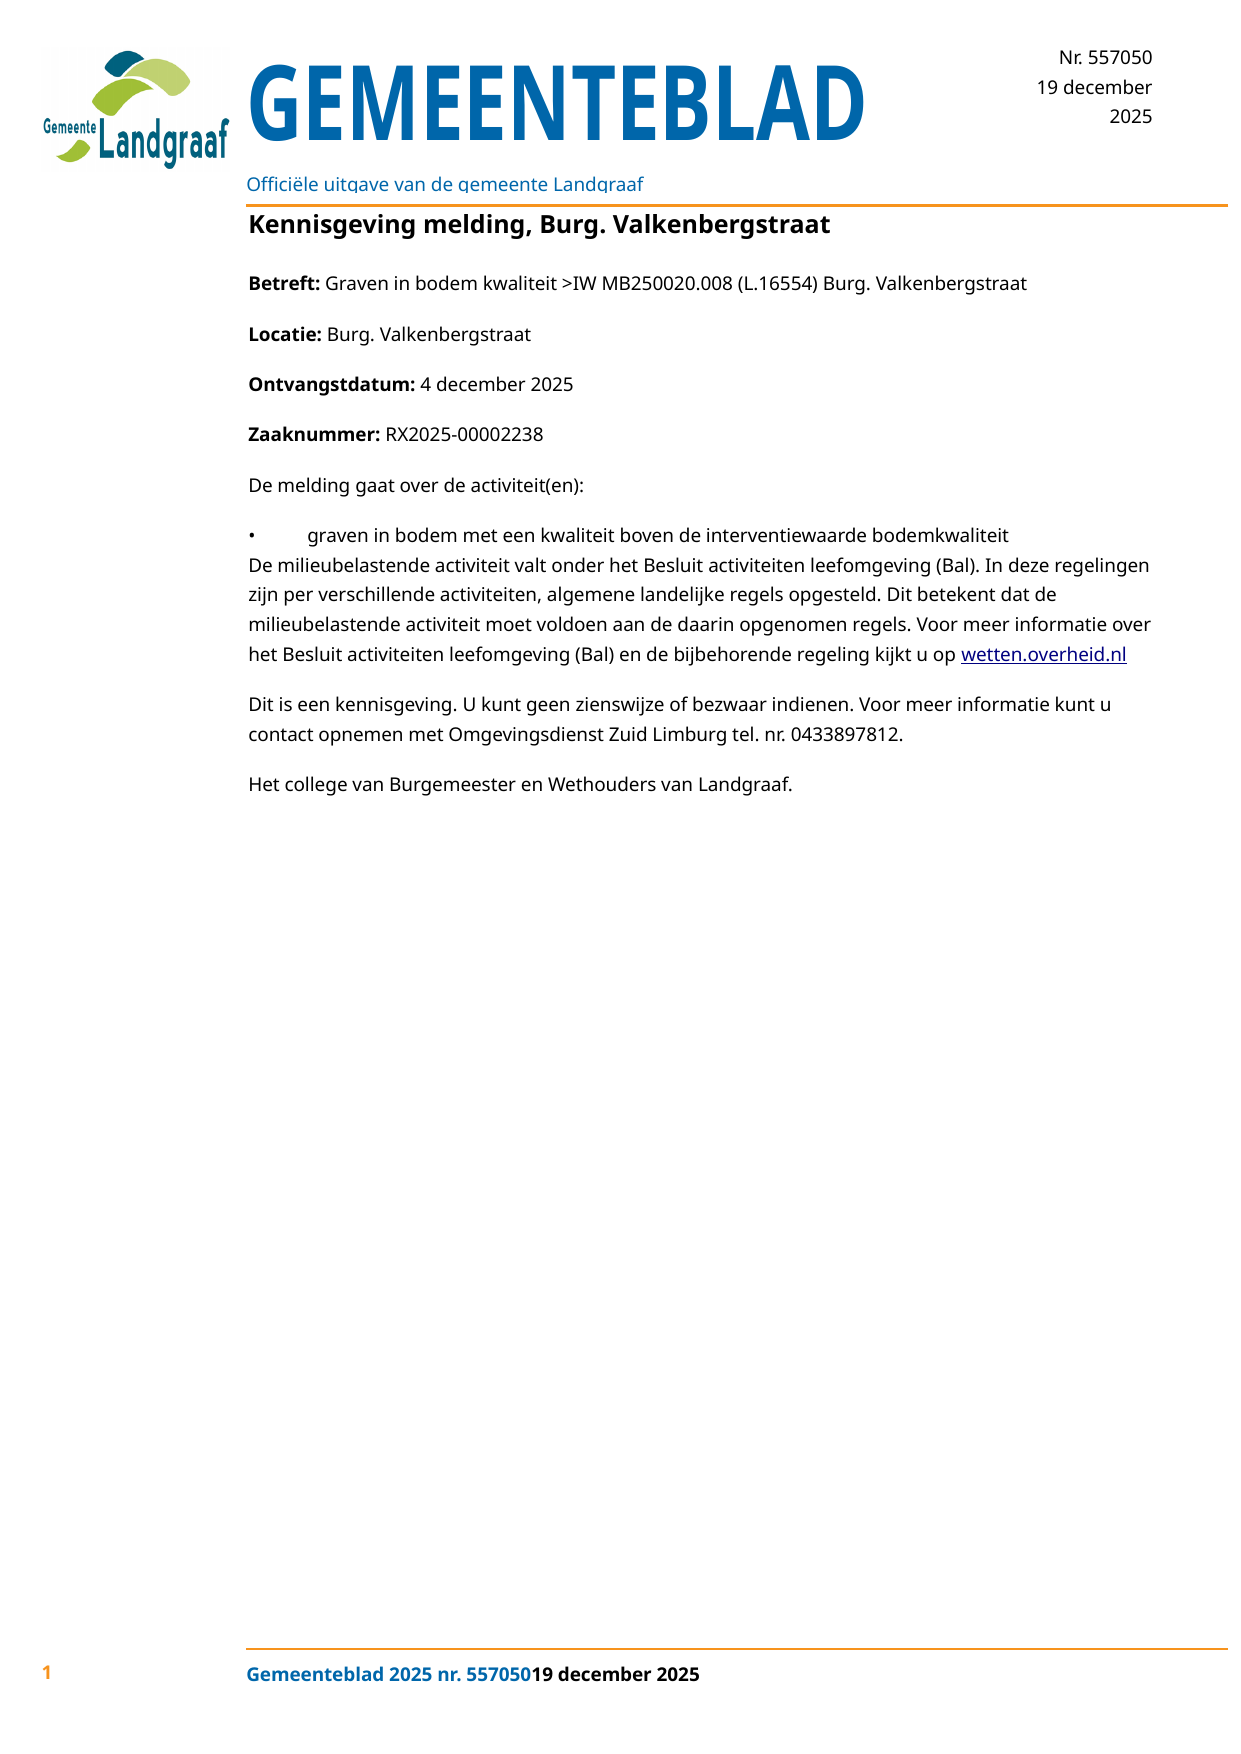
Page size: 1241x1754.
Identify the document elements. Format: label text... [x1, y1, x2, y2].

text De melding gaat over de activiteit(en): [248, 472, 1152, 498]
text Het college van Burgemeester en Wethouders van Landgraaf. [248, 771, 1152, 797]
text Betreft: Graven in bodem kwaliteit >IW MB250020.008 (L.16554) Burg. Valkenbergstraat [248, 270, 1152, 296]
list graven in bodem met een kwaliteit boven de interventiewaarde bodemkwaliteit [248, 522, 1152, 548]
text Dit is een kennisgeving. U kunt geen zienswijze of bezwaar indienen. Voor meer informatie kunt u contact opnemen met Omgevingsdienst Zuid Limburg tel. nr. 0433897812. [248, 691, 1152, 746]
text Kennisgeving melding, Burg. Valkenbergstraat [248, 207, 1152, 241]
text Ontvangstdatum: 4 december 2025 [248, 371, 1152, 397]
text De milieubelastende activiteit valt onder het Besluit activiteiten leefomgeving (Bal). In deze regelingen zijn per verschillende activiteiten, algemene landelijke regels opgesteld. Dit betekent dat de milieubelastende activiteit moet voldoen aan de daarin opgenomen regels. Voor meer informatie over het Besluit activiteiten leefomgeving (Bal) en de bijbehorende regeling kijkt u op wetten.overheid.nl [248, 552, 1152, 666]
text Zaaknummer: RX2025-00002238 [248, 422, 1152, 447]
text Locatie: Burg. Valkenbergstraat [248, 321, 1152, 346]
picture [41, 47, 231, 172]
